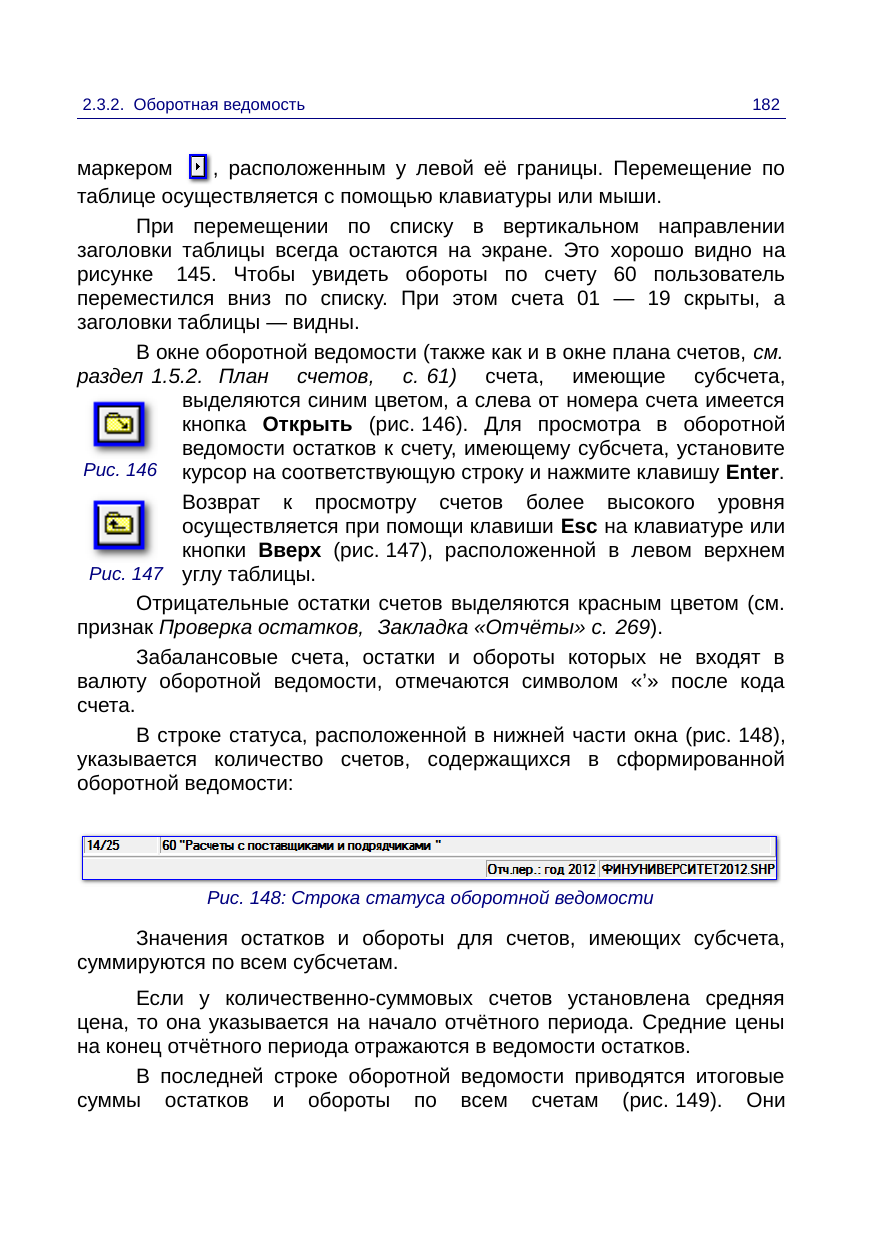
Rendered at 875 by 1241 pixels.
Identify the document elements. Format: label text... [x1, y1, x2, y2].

picture [81, 488, 158, 563]
text Значения остатков и обороты для счетов, имеющих субсчета, суммируются по всем субсчетам. [77, 908, 786, 974]
text В строке статуса, расположенной в нижней части окна (рис. 148), указывается количество счетов, содержащихся в сформированной оборотной ведомости: [77, 723, 786, 795]
picture [81, 390, 158, 459]
picture [77, 830, 782, 887]
text Рис. 148: Строка статуса оборотной ведомости [77, 884, 786, 908]
text Рис. 146 [81, 418, 164, 480]
picture [182, 147, 213, 185]
text Рис. 147 [88, 560, 164, 584]
text В последней строке оборотной ведомости приводятся итоговые суммы остатков и обороты по всем счетам (рис. 149). Они [77, 1064, 786, 1112]
text [77, 807, 786, 831]
text Если у количественно-суммовых счетов установлена средняя цена, то она указывается на начало отчётного периода. Средние цены на конец отчётного периода отражаются в ведомости остатков. [77, 986, 786, 1058]
text Отрицательные остатки счетов выделяются красным цветом (см. признак Проверка остатков, Закладка «Отчёты» с. 266). [77, 591, 786, 639]
text маркером , расположенным у левой её границы. Перемещение по таблице осуществляется с помощью клавиатуры или мыши. [77, 147, 786, 208]
text Возврат к просмотру счетов более высокого уровня осуществляется при помощи клавиши Esc на клавиатуре или кнопки Вверх (рис. 147), расположенной в левом верхнем углу таблицы. [77, 489, 786, 585]
text В окне оборотной ведомости (также как и в окне плана счетов, см. раздел 1.5.2. План счетов, с. 61) счета, имеющие субсчета, выделяются синим цветом, а слева от номера счета имеется кнопка Открыть (рис. 146). Для просмотра в оборотной ведомости остатков к счету, имеющему субсчета, установите курсор на соответствующую строку и нажмите клавишу Enter. [77, 340, 786, 489]
text Забалансовые счета, остатки и обороты которых не входят в валюту оборотной ведомости, отмечаются символом «’» после кода счета. [77, 645, 786, 717]
text При перемещении по списку в вертикальном направлении заголовки таблицы всегда остаются на экране. Это хорошо видно на рисунке 145. Чтобы увидеть обороты по счету 60 пользователь переместился вниз по списку. При этом счета 01 — 19 скрыты, а заголовки таблицы — видны. [77, 214, 786, 334]
